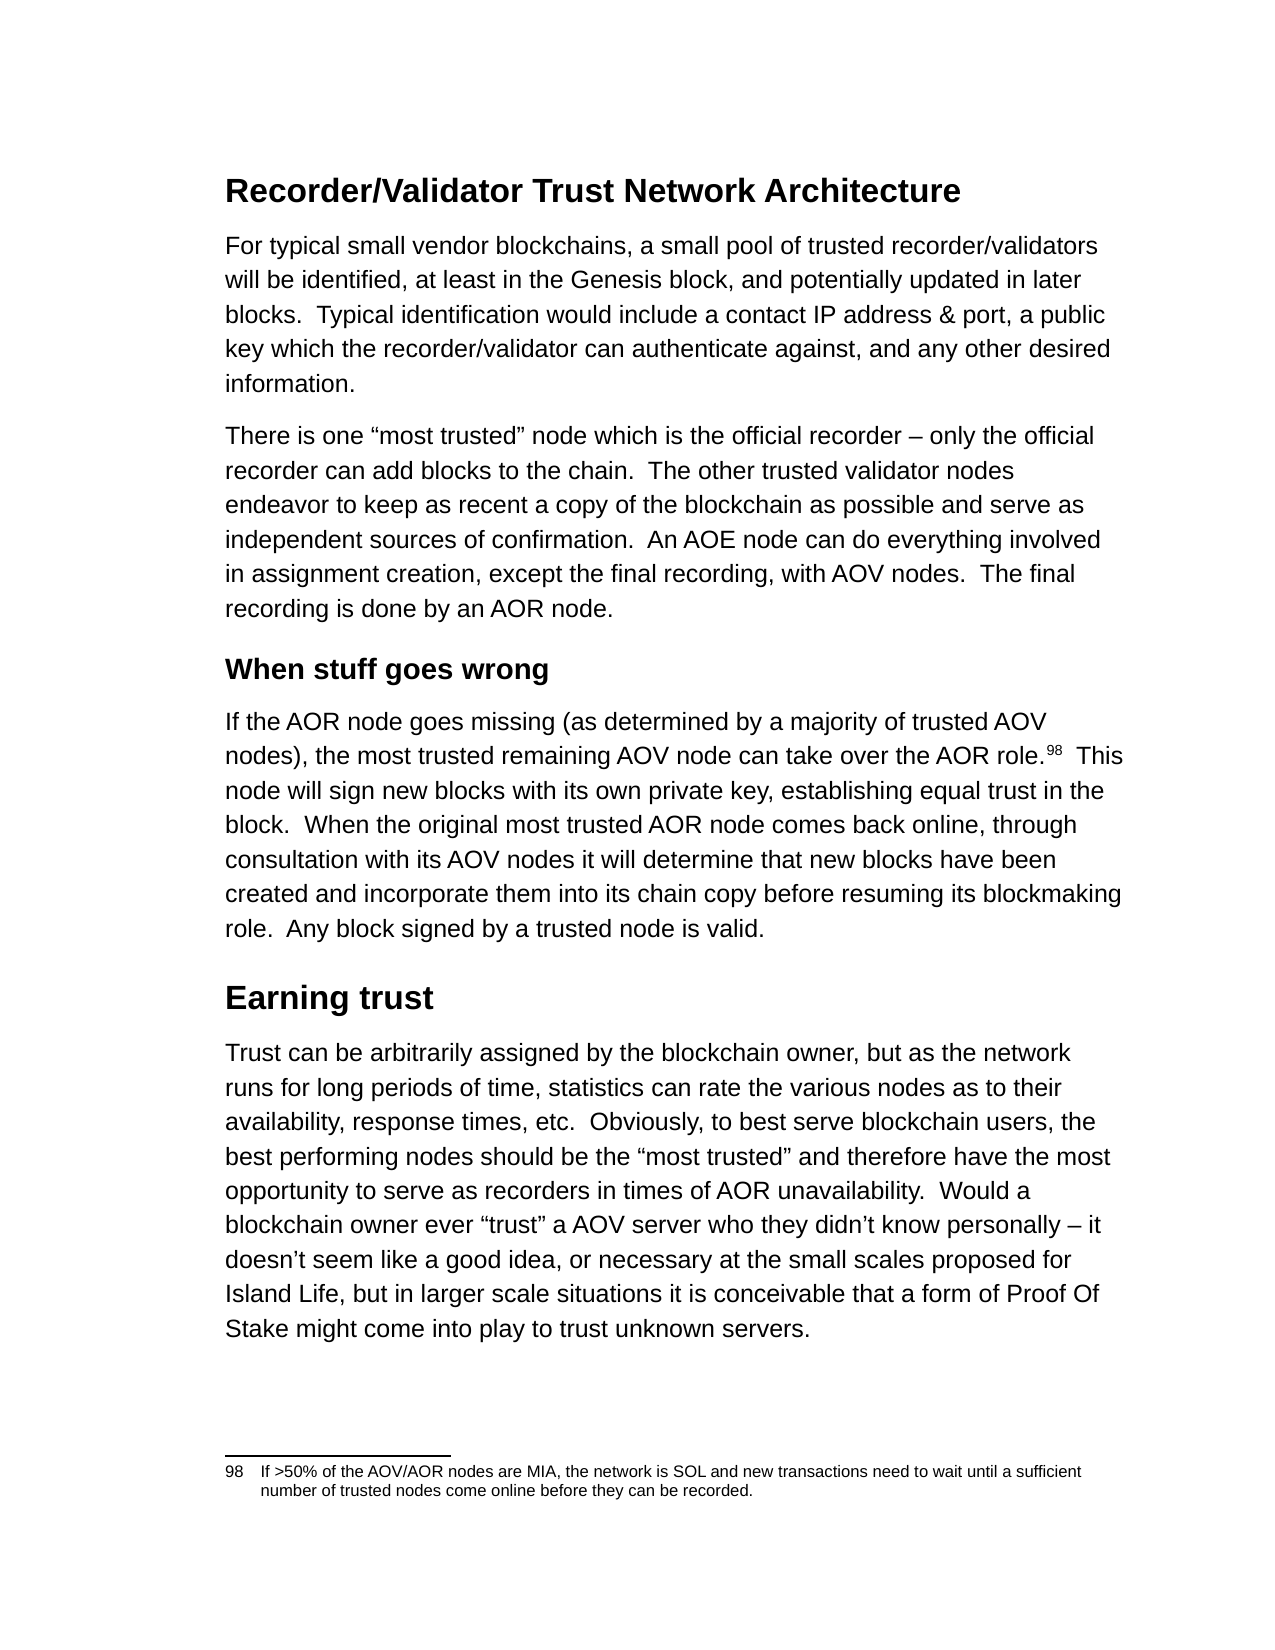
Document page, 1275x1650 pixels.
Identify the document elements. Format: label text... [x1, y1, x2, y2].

text If >50% of the AOV/AOR nodes are MIA, the network is SOL and new transactions need to wait until a sufficient number of trusted nodes come online before they can be recorded. [225, 1462, 1125, 1500]
text Trust can be arbitrarily assigned by the blockchain owner, but as the network runs for long periods of time, statistics can rate the various nodes as to their availability, response times, etc. Obviously, to best serve blockchain users, the best performing nodes should be the “most trusted” and therefore have the most opportunity to serve as recorders in times of AOR unavailability. Would a blockchain owner ever “trust” a AOV server who they didn’t know personally – it doesn’t seem like a good idea, or necessary at the small scales proposed for Island Life, but in larger scale situations it is conceivable that a form of Proof Of Stake might come into play to trust unknown servers. [225, 1038, 1125, 1343]
subtitle When stuff goes wrong [225, 652, 1125, 685]
text There is one “most trusted” node which is the official recorder – only the official recorder can add blocks to the chain. The other trusted validator nodes endeavor to keep as recent a copy of the blockchain as possible and serve as independent sources of confirmation. An AOE node can do everything involved in assignment creation, except the final recording, with AOV nodes. The final recording is done by an AOR node. [225, 421, 1125, 622]
subtitle Recorder/Validator Trust Network Architecture [225, 171, 1125, 209]
text If the AOR node goes missing (as determined by a majority of trusted AOV nodes), the most trusted remaining AOV node can take over the AOR role. This node will sign new blocks with its own private key, establishing equal trust in the block. When the original most trusted AOR node comes back online, through consultation with its AOV nodes it will determine that new blocks have been created and incorporate them into its chain copy before resuming its blockmaking role. Any block signed by a trusted node is valid. [225, 707, 1125, 942]
subtitle Earning trust [225, 978, 1125, 1017]
text For typical small vendor blockchains, a small pool of trusted recorder/validators will be identified, at least in the Genesis block, and potentially updated in later blocks. Typical identification would include a contact IP address & port, a public key which the recorder/validator can authenticate against, and any other desired information. [225, 231, 1125, 398]
